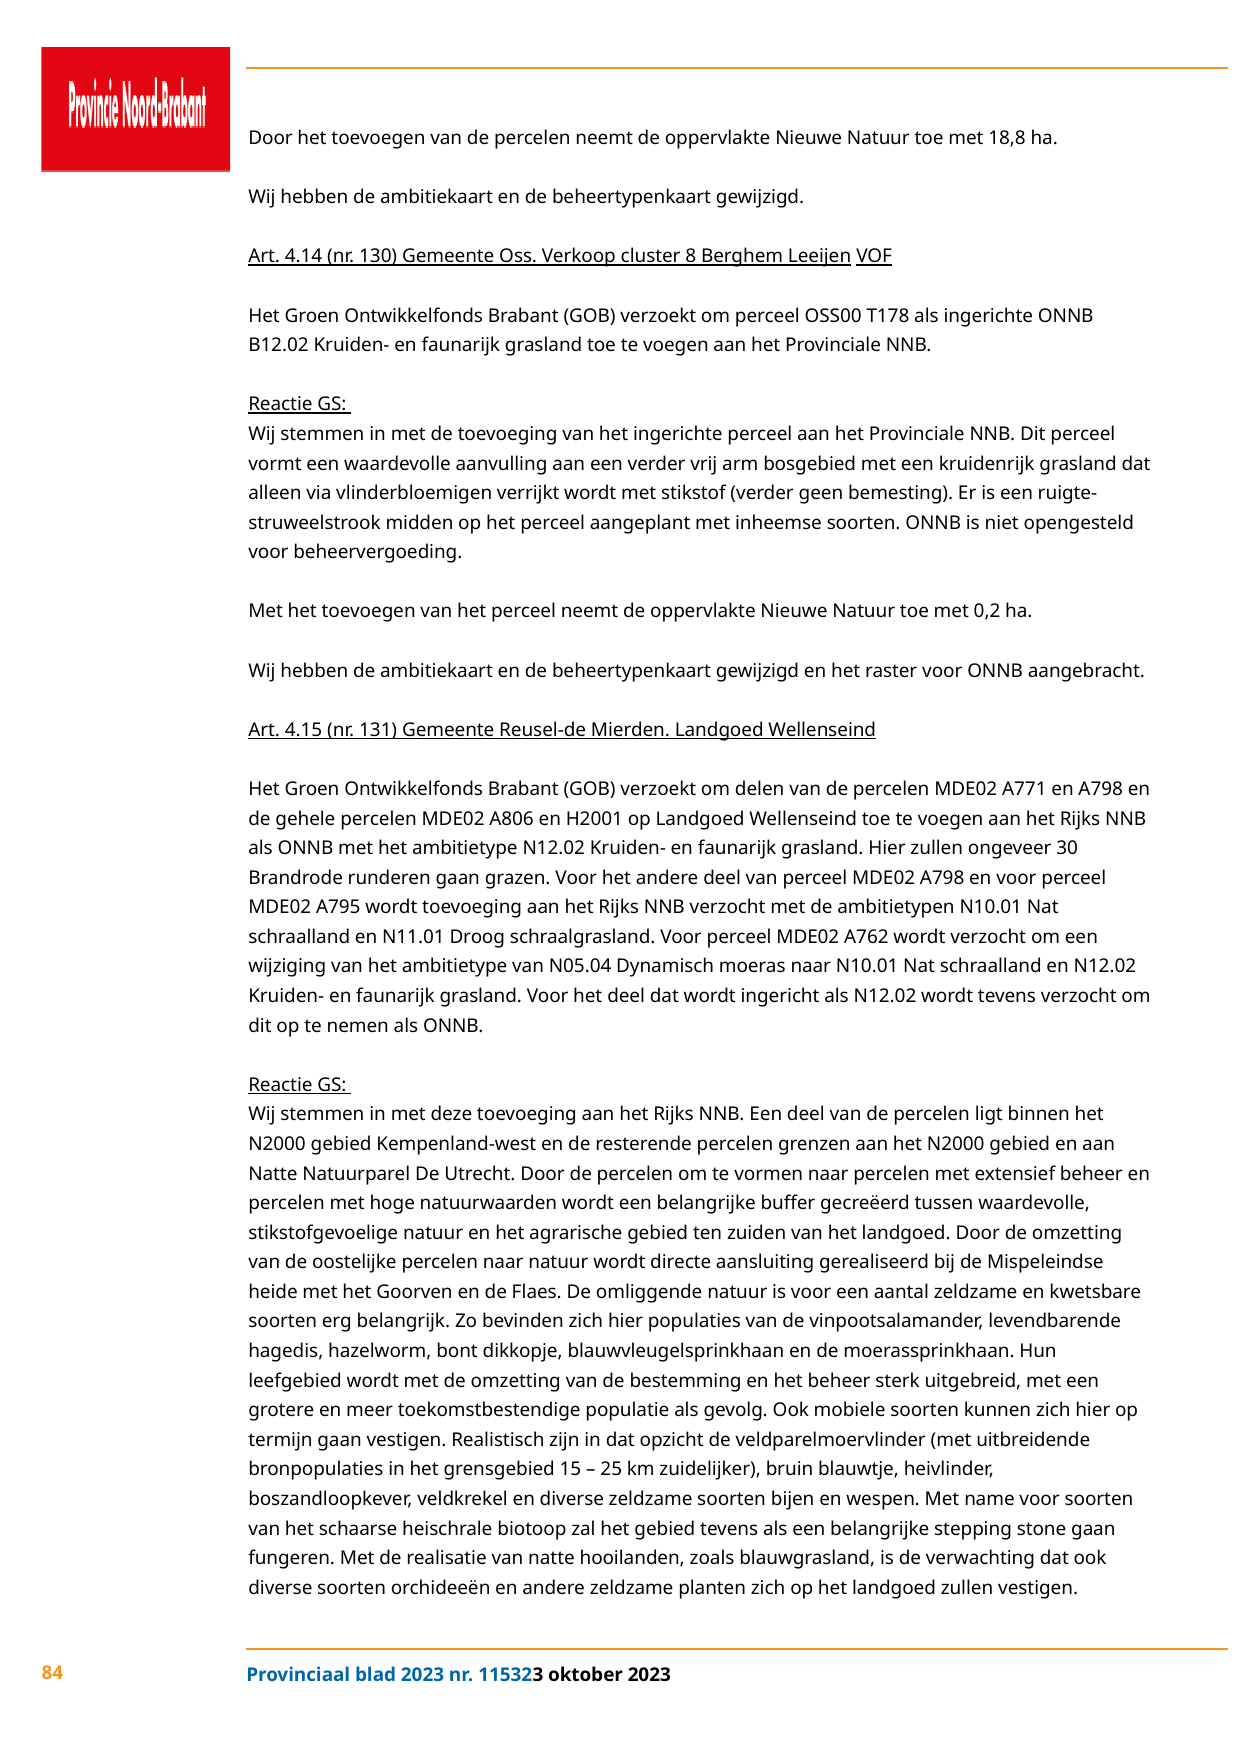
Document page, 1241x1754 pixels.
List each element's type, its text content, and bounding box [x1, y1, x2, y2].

text Wij hebben de ambitiekaart en de beheertypenkaart gewijzigd. [248, 183, 1152, 209]
text Wij stemmen in met de toevoeging van het ingerichte perceel aan het Provinciale NNB. Dit perceel vormt een waardevolle aanvulling aan een verder vrij arm bosgebied met een kruidenrijk grasland dat alleen via vlinderbloemigen verrijkt wordt met stikstof (verder geen bemesting). Er is een ruigte-struweelstrook midden op het perceel aangeplant met inheemse soorten. ONNB is niet opengesteld voor beheervergoeding. [248, 420, 1152, 564]
text Wij stemmen in met deze toevoeging aan het Rijks NNB. Een deel van de percelen ligt binnen het N2000 gebied Kempenland-west en de resterende percelen grenzen aan het N2000 gebied en aan Natte Natuurparel De Utrecht. Door de percelen om te vormen naar percelen met extensief beheer en percelen met hoge natuurwaarden wordt een belangrijke buffer gecreëerd tussen waardevolle, stikstofgevoelige natuur en het agrarische gebied ten zuiden van het landgoed. Door de omzetting van de oostelijke percelen naar natuur wordt directe aansluiting gerealiseerd bij de Mispeleindse heide met het Goorven en de Flaes. De omliggende natuur is voor een aantal zeldzame en kwetsbare soorten erg belangrijk. Zo bevinden zich hier populaties van de vinpootsalamander, levendbarende hagedis, hazelworm, bont dikkopje, blauwvleugelsprinkhaan en de moerassprinkhaan. Hun leefgebied wordt met de omzetting van de bestemming en het beheer sterk uitgebreid, met een grotere en meer toekomstbestendige populatie als gevolg. Ook mobiele soorten kunnen zich hier op termijn gaan vestigen. Realistisch zijn in dat opzicht de veldparelmoervlinder (met uitbreidende bronpopulaties in het grensgebied 15 – 25 km zuidelijker), bruin blauwtje, heivlinder, boszandloopkever, veldkrekel en diverse zeldzame soorten bijen en wespen. Met name voor soorten van het schaarse heischrale biotoop zal het gebied tevens als een belangrijke stepping stone gaan fungeren. Met de realisatie van natte hooilanden, zoals blauwgrasland, is de verwachting dat ook diverse soorten orchideeën en andere zeldzame planten zich op het landgoed zullen vestigen. [248, 1101, 1152, 1600]
picture [41, 47, 231, 172]
text Art. 4.15 (nr. 131) Gemeente Reusel-de Mierden. Landgoed Wellenseind [248, 716, 1152, 742]
text Art. 4.14 (nr. 130) Gemeente Oss. Verkoop cluster 8 Berghem Leeijen VOF [248, 243, 1152, 268]
text Het Groen Ontwikkelfonds Brabant (GOB) verzoekt om perceel OSS00 T178 als ingerichte ONNB B12.02 Kruiden- en faunarijk grasland toe te voegen aan het Provinciale NNB. [248, 302, 1152, 357]
text Wij hebben de ambitiekaart en de beheertypenkaart gewijzigd en het raster voor ONNB aangebracht. [248, 657, 1152, 683]
text Met het toevoegen van het perceel neemt de oppervlakte Nieuwe Natuur toe met 0,2 ha. [248, 598, 1152, 623]
text Reactie GS: [248, 1071, 1152, 1097]
text Reactie GS: [248, 391, 1152, 416]
text Door het toevoegen van de percelen neemt de oppervlakte Nieuwe Natuur toe met 18,8 ha. [248, 124, 1152, 150]
text Het Groen Ontwikkelfonds Brabant (GOB) verzoekt om delen van de percelen MDE02 A771 en A798 en de gehele percelen MDE02 A806 en H2001 op Landgoed Wellenseind toe te voegen aan het Rijks NNB als ONNB met het ambitietype N12.02 Kruiden- en faunarijk grasland. Hier zullen ongeveer 30 Brandrode runderen gaan grazen. Voor het andere deel van perceel MDE02 A798 en voor perceel MDE02 A795 wordt toevoeging aan het Rijks NNB verzocht met de ambitietypen N10.01 Nat schraalland en N11.01 Droog schraalgrasland. Voor perceel MDE02 A762 wordt verzocht om een wijziging van het ambitietype van N05.04 Dynamisch moeras naar N10.01 Nat schraalland en N12.02 Kruiden- en faunarijk grasland. Voor het deel dat wordt ingericht als N12.02 wordt tevens verzocht om dit op te nemen als ONNB. [248, 775, 1152, 1038]
